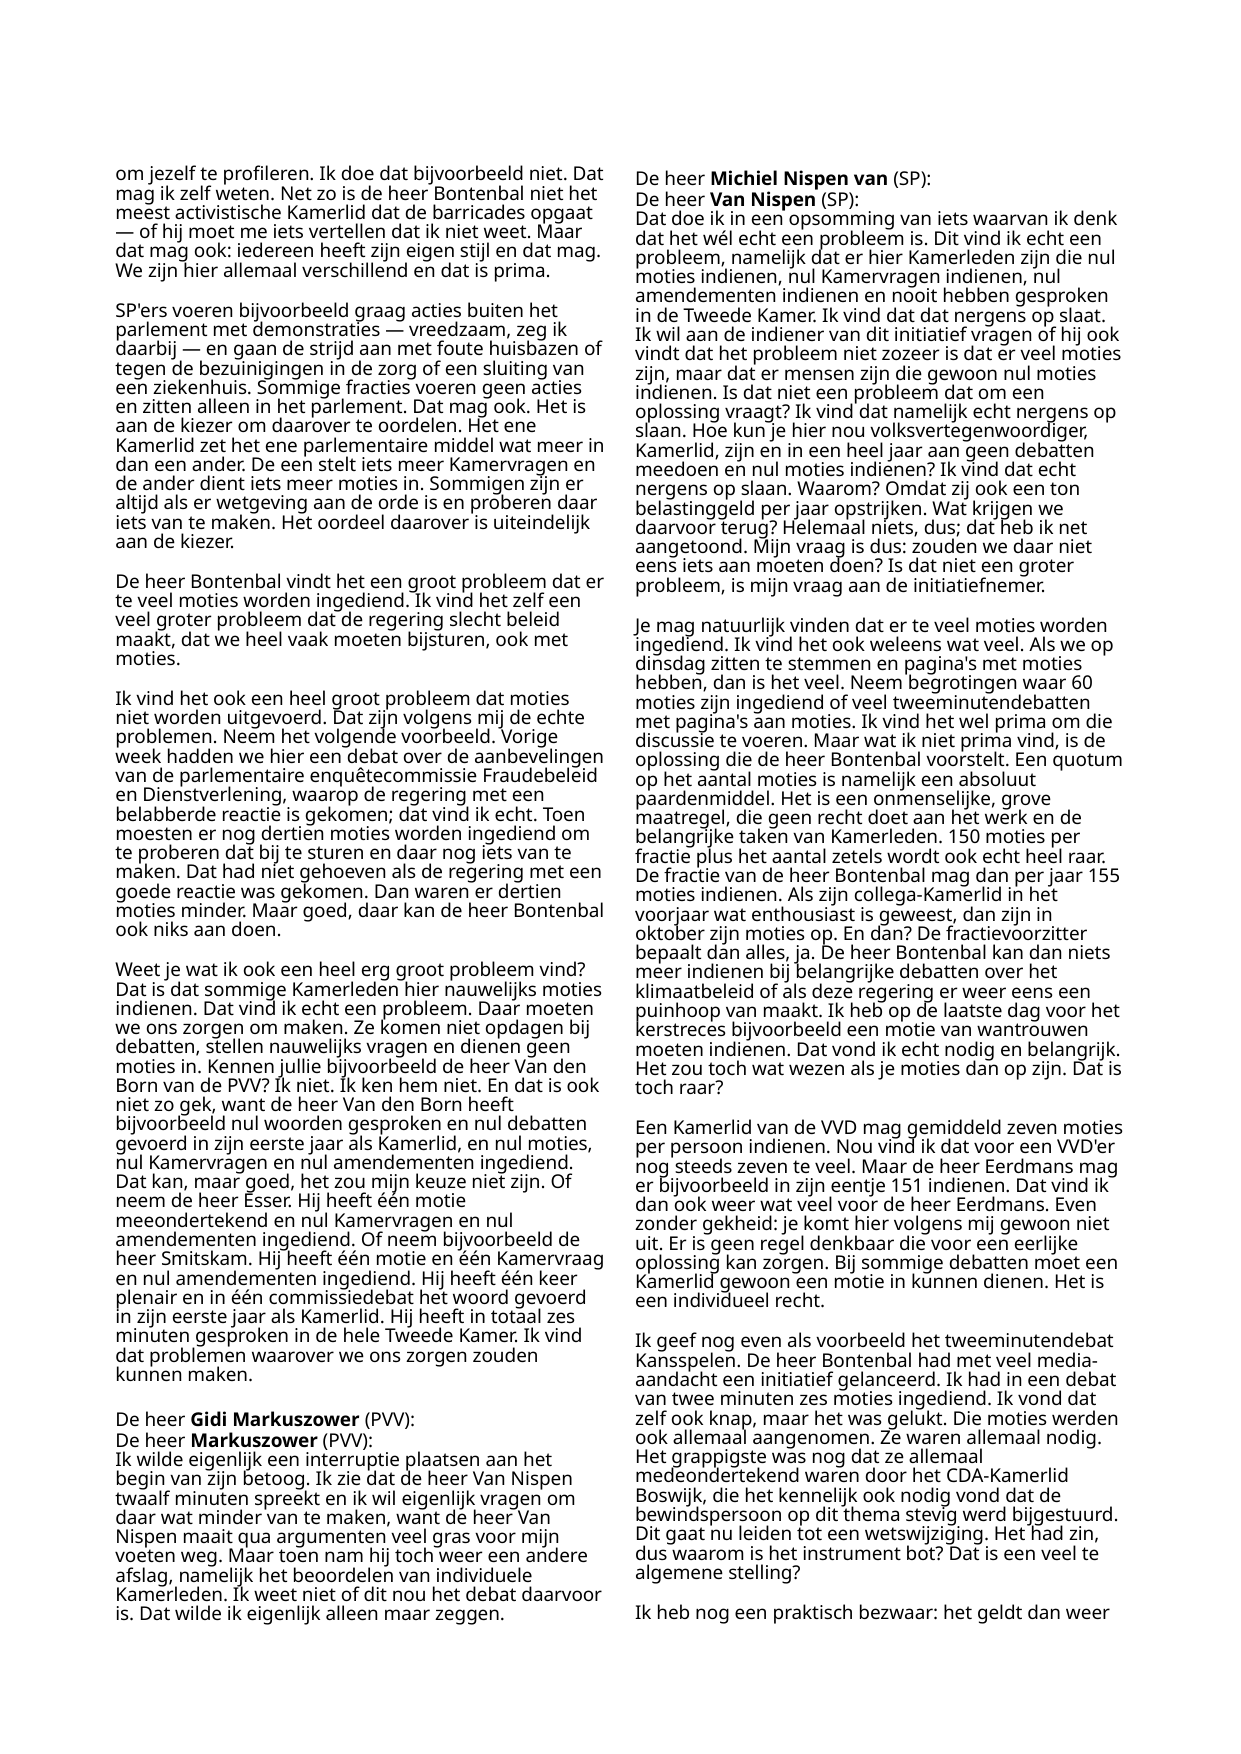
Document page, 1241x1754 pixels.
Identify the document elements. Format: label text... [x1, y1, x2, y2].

text De heer Van Nispen (SP): [635, 191, 1125, 210]
text De heer Bontenbal vindt het een groot probleem dat er te veel moties worden ingediend. Ik vind het zelf een veel groter probleem dat de regering slecht beleid maakt, dat we heel vaak moeten bijsturen, ook met moties. [115, 573, 605, 669]
text om jezelf te profileren. Ik doe dat bijvoorbeeld niet. Dat mag ik zelf weten. Net zo is de heer Bontenbal niet het meest activistische Kamerlid dat de barricades opgaat — of hij moet me iets vertellen dat ik niet weet. Maar dat mag ook: iedereen heeft zijn eigen stijl en dat mag. We zijn hier allemaal verschillend en dat is prima. [115, 165, 605, 281]
text Ik geef nog even als voorbeeld het tweeminutendebat Kansspelen. De heer Bontenbal had met veel media-aandacht een initiatief gelanceerd. Ik had in een debat van twee minuten zes moties ingediend. Ik vond dat zelf ook knap, maar het was gelukt. Die moties werden ook allemaal aangenomen. Ze waren allemaal nodig. Het grappigste was nog dat ze allemaal medeondertekend waren door het CDA-Kamerlid Boswijk, die het kennelijk ook nodig vond dat de bewindspersoon op dit thema stevig werd bijgestuurd. Dit gaat nu leiden tot een wetswijziging. Het had zin, dus waarom is het instrument bot? Dat is een veel te algemene stelling? [635, 1332, 1125, 1583]
text Dat doe ik in een opsomming van iets waarvan ik denk dat het wél echt een probleem is. Dit vind ik echt een probleem, namelijk dat er hier Kamerleden zijn die nul moties indienen, nul Kamervragen indienen, nul amendementen indienen en nooit hebben gesproken in de Tweede Kamer. Ik vind dat dat nergens op slaat. Ik wil aan de indiener van dit initiatief vragen of hij ook vindt dat het probleem niet zozeer is dat er veel moties zijn, maar dat er mensen zijn die gewoon nul moties indienen. Is dat niet een probleem dat om een oplossing vraagt? Ik vind dat namelijk echt nergens op slaan. Hoe kun je hier nou volksvertegenwoordiger, Kamerlid, zijn en in een heel jaar aan geen debatten meedoen en nul moties indienen? Ik vind dat echt nergens op slaan. Waarom? Omdat zij ook een ton belastinggeld per jaar opstrijken. Wat krijgen we daarvoor terug? Helemaal niets, dus; dat heb ik net aangetoond. Mijn vraag is dus: zouden we daar niet eens iets aan moeten doen? Is dat niet een groter probleem, is mijn vraag aan de initiatiefnemer. [635, 210, 1125, 596]
text Ik heb nog een praktisch bezwaar: het geldt dan weer [635, 1604, 1125, 1623]
text De heer Markuszower (PVV): [115, 1432, 605, 1451]
text Weet je wat ik ook een heel erg groot probleem vind? Dat is dat sommige Kamerleden hier nauwelijks moties indienen. Dat vind ik echt een probleem. Daar moeten we ons zorgen om maken. Ze komen niet opdagen bij debatten, stellen nauwelijks vragen en dienen geen moties in. Kennen jullie bijvoorbeeld de heer Van den Born van de PVV? Ik niet. Ik ken hem niet. En dat is ook niet zo gek, want de heer Van den Born heeft bijvoorbeeld nul woorden gesproken en nul debatten gevoerd in zijn eerste jaar als Kamerlid, en nul moties, nul Kamervragen en nul amendementen ingediend. Dat kan, maar goed, het zou mijn keuze niet zijn. Of neem de heer Esser. Hij heeft één motie meeondertekend en nul Kamervragen en nul amendementen ingediend. Of neem bijvoorbeeld de heer Smitskam. Hij heeft één motie en één Kamervraag en nul amendementen ingediend. Hij heeft één keer plenair en in één commissiedebat het woord gevoerd in zijn eerste jaar als Kamerlid. Hij heeft in totaal zes minuten gesproken in de hele Tweede Kamer. Ik vind dat problemen waarover we ons zorgen zouden kunnen maken. [115, 961, 605, 1385]
text De heer Michiel Nispen van (SP): [635, 165, 1125, 191]
text Ik vind het ook een heel groot probleem dat moties niet worden uitgevoerd. Dat zijn volgens mij de echte problemen. Neem het volgende voorbeeld. Vorige week hadden we hier een debat over de aanbevelingen van de parlementaire enquêtecommissie Fraudebeleid en Dienstverlening, waarop de regering met een belabberde reactie is gekomen; dat vind ik echt. Toen moesten er nog dertien moties worden ingediend om te proberen dat bij te sturen en daar nog iets van te maken. Dat had niet gehoeven als de regering met een goede reactie was gekomen. Dan waren er dertien moties minder. Maar goed, daar kan de heer Bontenbal ook niks aan doen. [115, 690, 605, 941]
text Je mag natuurlijk vinden dat er te veel moties worden ingediend. Ik vind het ook weleens wat veel. Als we op dinsdag zitten te stemmen en pagina's met moties hebben, dan is het veel. Neem begrotingen waar 60 moties zijn ingediend of veel tweeminutendebatten met pagina's aan moties. Ik vind het wel prima om die discussie te voeren. Maar wat ik niet prima vind, is de oplossing die de heer Bontenbal voorstelt. Een quotum op het aantal moties is namelijk een absoluut paardenmiddel. Het is een onmenselijke, grove maatregel, die geen recht doet aan het werk en de belangrijke taken van Kamerleden. 150 moties per fractie plus het aantal zetels wordt ook echt heel raar. De fractie van de heer Bontenbal mag dan per jaar 155 moties indienen. Als zijn collega-Kamerlid in het voorjaar wat enthousiast is geweest, dan zijn in oktober zijn moties op. En dan? De fractievoorzitter bepaalt dan alles, ja. De heer Bontenbal kan dan niets meer indienen bij belangrijke debatten over het klimaatbeleid of als deze regering er weer eens een puinhoop van maakt. Ik heb op de laatste dag voor het kerstreces bijvoorbeeld een motie van wantrouwen moeten indienen. Dat vond ik echt nodig en belangrijk. Het zou toch wat wezen als je moties dan op zijn. Dat is toch raar? [635, 617, 1125, 1098]
text SP'ers voeren bijvoorbeeld graag acties buiten het parlement met demonstraties — vreedzaam, zeg ik daarbij — en gaan de strijd aan met foute huisbazen of tegen de bezuinigingen in de zorg of een sluiting van een ziekenhuis. Sommige fracties voeren geen acties en zitten alleen in het parlement. Dat mag ook. Het is aan de kiezer om daarover te oordelen. Het ene Kamerlid zet het ene parlementaire middel wat meer in dan een ander. De een stelt iets meer Kamervragen en de ander dient iets meer moties in. Sommigen zijn er altijd als er wetgeving aan de orde is en proberen daar iets van te maken. Het oordeel daarover is uiteindelijk aan de kiezer. [115, 302, 605, 552]
text De heer Gidi Markuszower (PVV): [115, 1406, 605, 1432]
text Een Kamerlid van de VVD mag gemiddeld zeven moties per persoon indienen. Nou vind ik dat voor een VVD'er nog steeds zeven te veel. Maar de heer Eerdmans mag er bijvoorbeeld in zijn eentje 151 indienen. Dat vind ik dan ook weer wat veel voor de heer Eerdmans. Even zonder gekheid: je komt hier volgens mij gewoon niet uit. Er is geen regel denkbaar die voor een eerlijke oplossing kan zorgen. Bij sommige debatten moet een Kamerlid gewoon een motie in kunnen dienen. Het is een individueel recht. [635, 1119, 1125, 1312]
text Ik wilde eigenlijk een interruptie plaatsen aan het begin van zijn betoog. Ik zie dat de heer Van Nispen twaalf minuten spreekt en ik wil eigenlijk vragen om daar wat minder van te maken, want de heer Van Nispen maait qua argumenten veel gras voor mijn voeten weg. Maar toen nam hij toch weer een andere afslag, namelijk het beoordelen van individuele Kamerleden. Ik weet niet of dit nou het debat daarvoor is. Dat wilde ik eigenlijk alleen maar zeggen. [115, 1451, 605, 1624]
